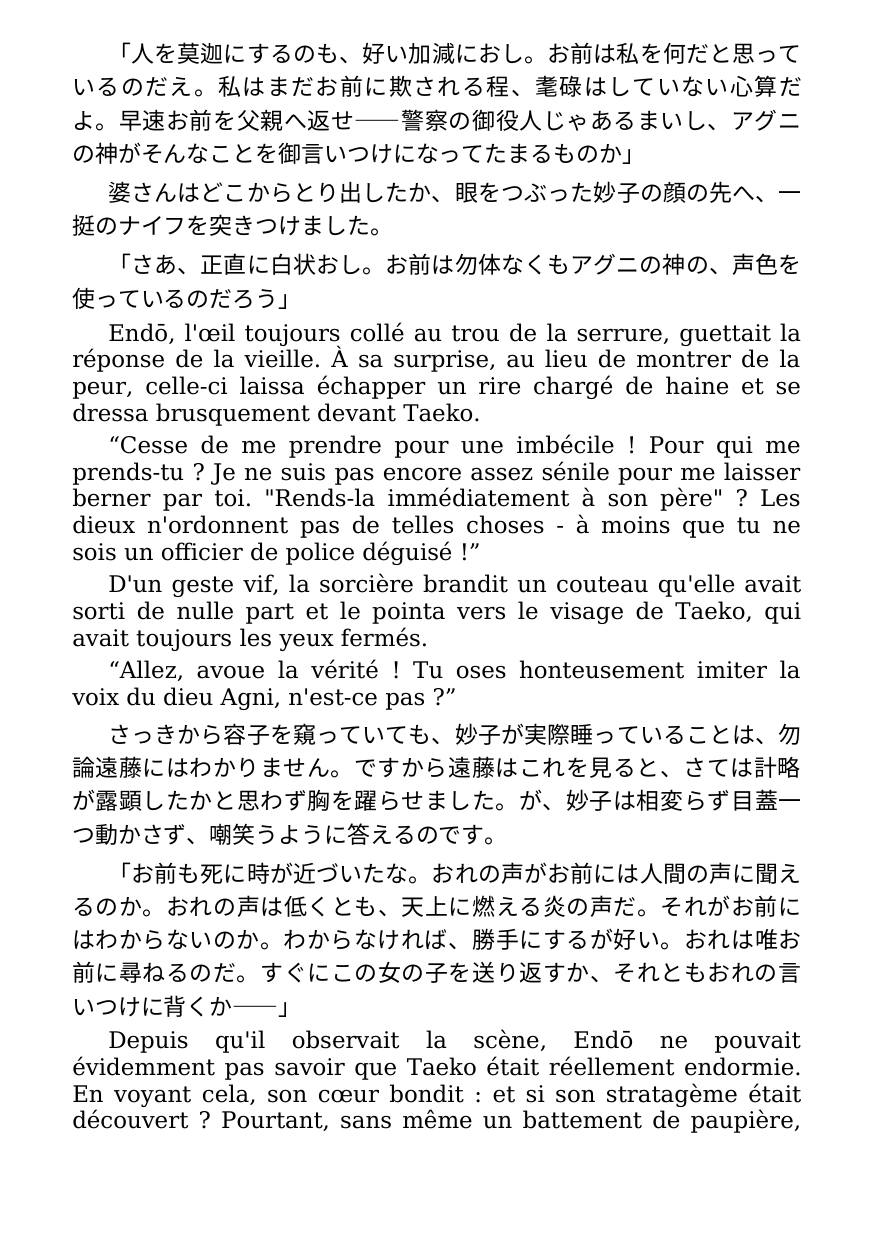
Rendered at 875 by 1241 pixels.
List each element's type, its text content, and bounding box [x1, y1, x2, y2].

text Endō, l'œil toujours collé au trou de la serrure, guettait la réponse de la vieille. À sa surprise, au lieu de montrer de la peur, celle-ci laissa échapper un rire chargé de haine et se dressa brusquement devant Taeko. [72, 320, 802, 426]
text 婆さんはどこからとり出したか、眼をつぶった妙子の顔の先へ、一挺のナイフを突きつけました。 [72, 175, 802, 241]
text さっきから容子を窺っていても、妙子が実際睡っていることは、勿論遠藤にはわかりません。ですから遠藤はこれを見ると、さては計略が露顕したかと思わず胸を躍らせました。が、妙子は相変らず目蓋一つ動かさず、嘲笑うように答えるのです。 [72, 717, 802, 850]
text “Allez, avoue la vérité ! Tu oses honteusement imiter la voix du dieu Agni, n'est-ce pas ?” [72, 657, 802, 711]
text “Cesse de me prendre pour une imbécile ! Pour qui me prends-tu ? Je ne suis pas encore assez sénile pour me laisser berner par toi. "Rends-la immédiatement à son père" ? Les dieux n'ordonnent pas de telles choses - à moins que tu ne sois un officier de police déguisé !” [72, 432, 802, 566]
text 「お前も死に時が近づいたな。おれの声がお前には人間の声に聞えるのか。おれの声は低くとも、天上に燃える炎の声だ。それがお前にはわからないのか。わからなければ、勝手にするが好い。おれは唯お前に尋ねるのだ。すぐにこの女の子を送り返すか、それともおれの言いつけに背くか――」 [72, 856, 802, 1022]
text 「さあ、正直に白状おし。お前は勿体なくもアグニの神の、声色を使っているのだろう」 [72, 247, 802, 314]
text 「人を莫迦にするのも、好い加減におし。お前は私を何だと思っているのだえ。私はまだお前に欺される程、耄碌はしていない心算だよ。早速お前を父親へ返せ――警察の御役人じゃあるまいし、アグニの神がそんなことを御言いつけになってたまるものか」 [72, 36, 802, 169]
text D'un geste vif, la sorcière brandit un couteau qu'elle avait sorti de nulle part et le pointa vers le visage de Taeko, qui avait toujours les yeux fermés. [72, 572, 802, 652]
text Depuis qu'il observait la scène, Endō ne pouvait évidemment pas savoir que Taeko était réellement endormie. En voyant cela, son cœur bondit : et si son stratagème était découvert ? Pourtant, sans même un battement de paupière, [72, 1028, 802, 1134]
